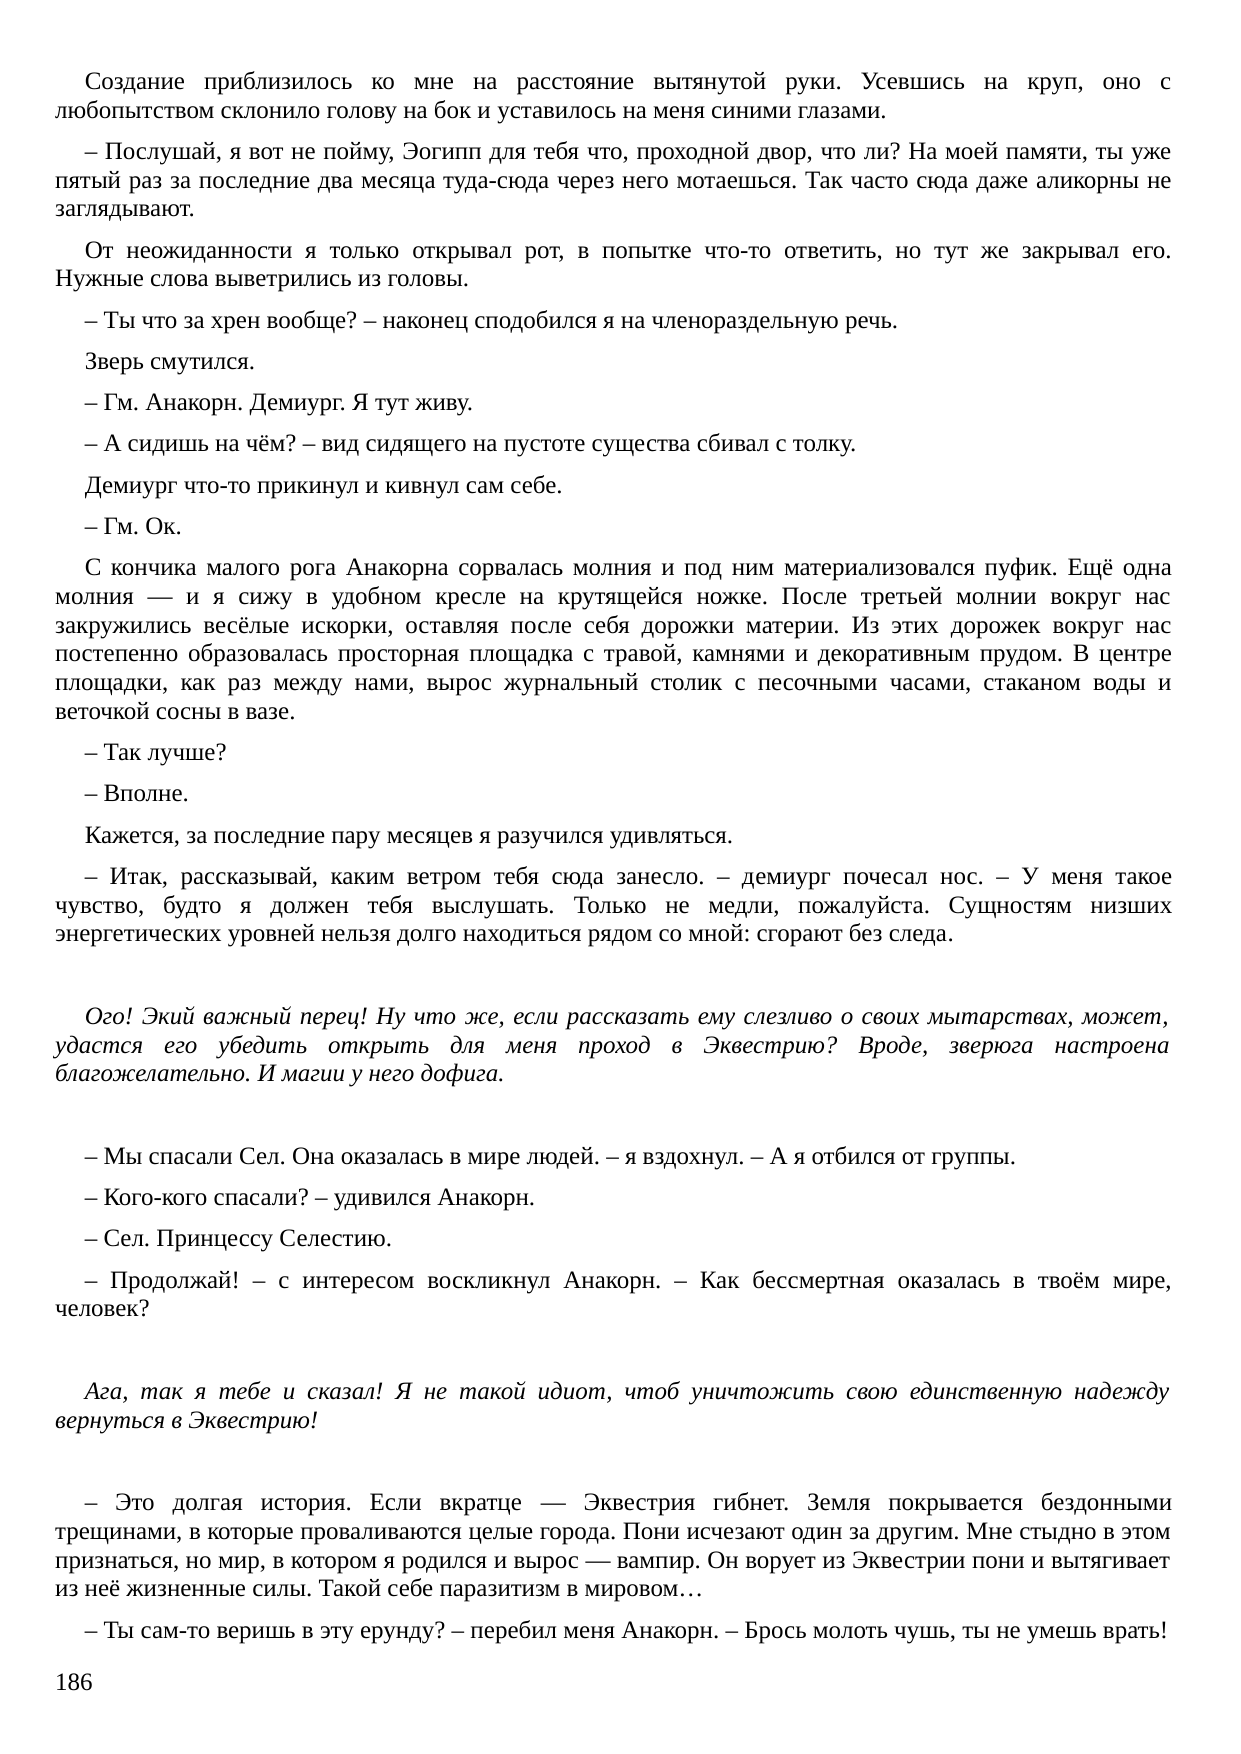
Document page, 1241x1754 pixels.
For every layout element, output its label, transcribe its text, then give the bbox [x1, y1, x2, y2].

text – Ты сам-то веришь в эту ерунду? – перебил меня Анакорн. – Брось молоть чушь, ты не умешь врать! [55, 1615, 1173, 1643]
text Ага, так я тебе и сказал! Я не такой идиот, чтоб уничтожить свою единственную надежду вернуться в Эквестрию! [55, 1376, 1173, 1433]
text Демиург что-то прикинул и кивнул сам себе. [55, 470, 1173, 498]
text – Кого-кого спасали? – удивился Анакорн. [55, 1182, 1173, 1211]
text – Сел. Принцессу Селестию. [55, 1223, 1173, 1252]
text Зверь смутился. [55, 346, 1173, 375]
text Кажется, за последние пару месяцев я разучился удивляться. [55, 820, 1173, 848]
text – Гм. Ок. [55, 511, 1173, 540]
text От неожиданности я только открывал рот, в попытке что-то ответить, но тут же закрывал его. Нужные слова выветрились из головы. [55, 235, 1173, 292]
text – Итак, рассказывай, каким ветром тебя сюда занесло. – демиург почесал нос. – У меня такое чувство, будто я должен тебя выслушать. Только не медли, пожалуйста. Сущностям низших энергетических уровней нельзя долго находиться рядом со мной: сгорают без следа. [55, 861, 1173, 947]
text – Так лучше? [55, 737, 1173, 766]
text Создание приблизилось ко мне на расстояние вытянутой руки. Усевшись на круп, оно с любопытством склонило голову на бок и уставилось на меня синими глазами. [55, 66, 1173, 123]
text – Продолжай! – с интересом воскликнул Анакорн. – Как бессмертная оказалась в твоём мире, человек? [55, 1265, 1173, 1322]
text – Гм. Анакорн. Демиург. Я тут живу. [55, 387, 1173, 416]
text С кончика малого рога Анакорна сорвалась молния и под ним материализовался пуфик. Ещё одна молния — и я сижу в удобном кресле на крутящейся ножке. После третьей молнии вокруг нас закружились весёлые искорки, оставляя после себя дорожки материи. Из этих дорожек вокруг нас постепенно образовалась просторная площадка с травой, камнями и декоративным прудом. В центре площадки, как раз между нами, вырос журнальный столик с песочными часами, стаканом воды и веточкой сосны в вазе. [55, 552, 1173, 725]
text Ого! Экий важный перец! Ну что же, если рассказать ему слезливо о своих мытарствах, может, удастся его убедить открыть для меня проход в Эквестрию? Вроде, зверюга настроена благожелательно. И магии у него дофига. [55, 1001, 1173, 1087]
text – Это долгая история. Если вкратце — Эквестрия гибнет. Земля покрывается бездонными трещинами, в которые проваливаются целые города. Пони исчезают один за другим. Мне стыдно в этом признаться, но мир, в котором я родился и вырос — вампир. Он ворует из Эквестрии пони и вытягивает из неё жизненные силы. Такой себе паразитизм в мировом… [55, 1487, 1173, 1602]
text – Мы спасали Сел. Она оказалась в мире людей. – я вздохнул. – А я отбился от группы. [55, 1141, 1173, 1170]
text – Ты что за хрен вообще? – наконец сподобился я на членораздельную речь. [55, 305, 1173, 333]
text – А сидишь на чём? – вид сидящего на пустоте существа сбивал с толку. [55, 428, 1173, 457]
text – Вполне. [55, 778, 1173, 807]
text – Послушай, я вот не пойму, Эогипп для тебя что, проходной двор, что ли? На моей памяти, ты уже пятый раз за последние два месяца туда-сюда через него мотаешься. Так часто сюда даже аликорны не заглядывают. [55, 136, 1173, 222]
